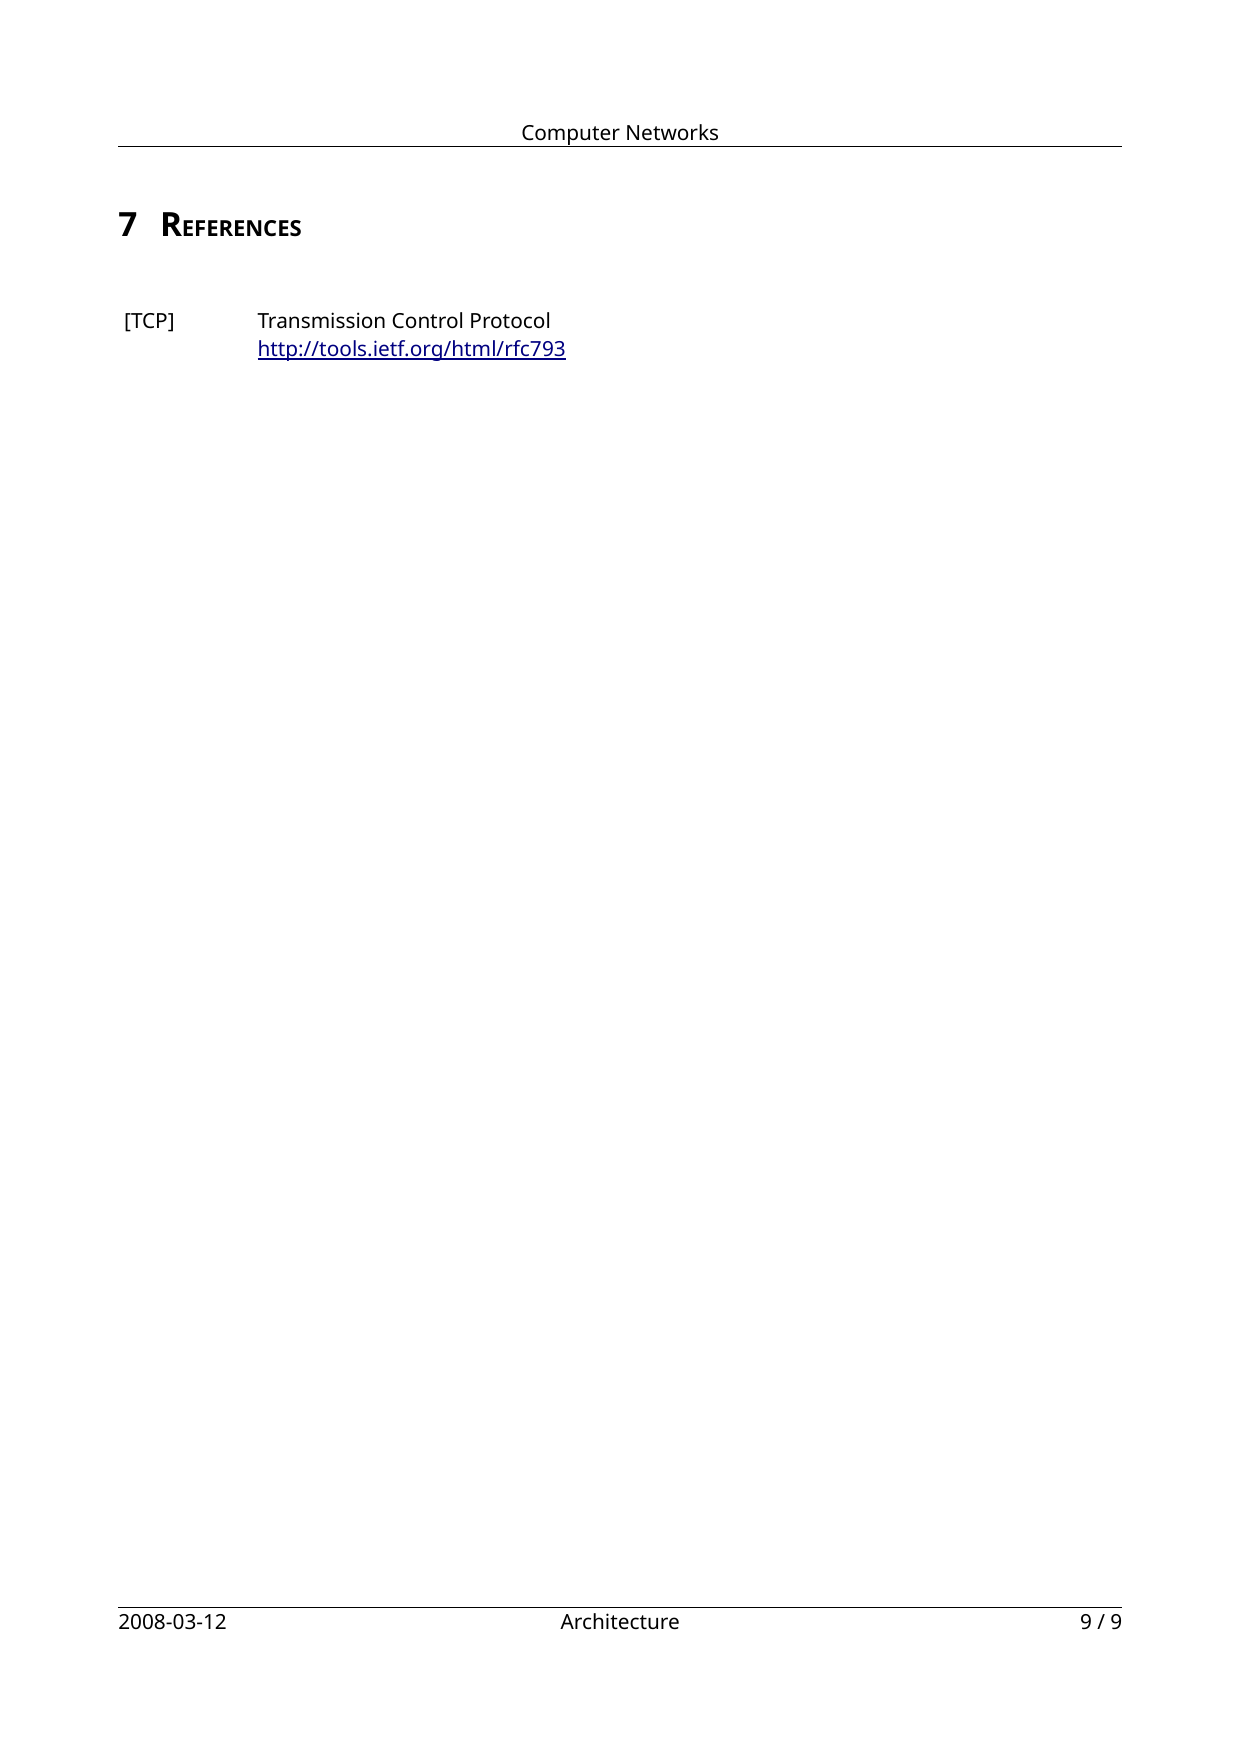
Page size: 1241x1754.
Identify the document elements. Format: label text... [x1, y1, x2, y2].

table_header Transmission Control Protocol http://tools.ietf.org/html/rfc793 [252, 300, 1084, 397]
table_cell [252, 397, 1084, 437]
table_cell [118, 397, 252, 437]
subtitle References [118, 201, 1122, 247]
table_header [TCP] [118, 300, 252, 397]
